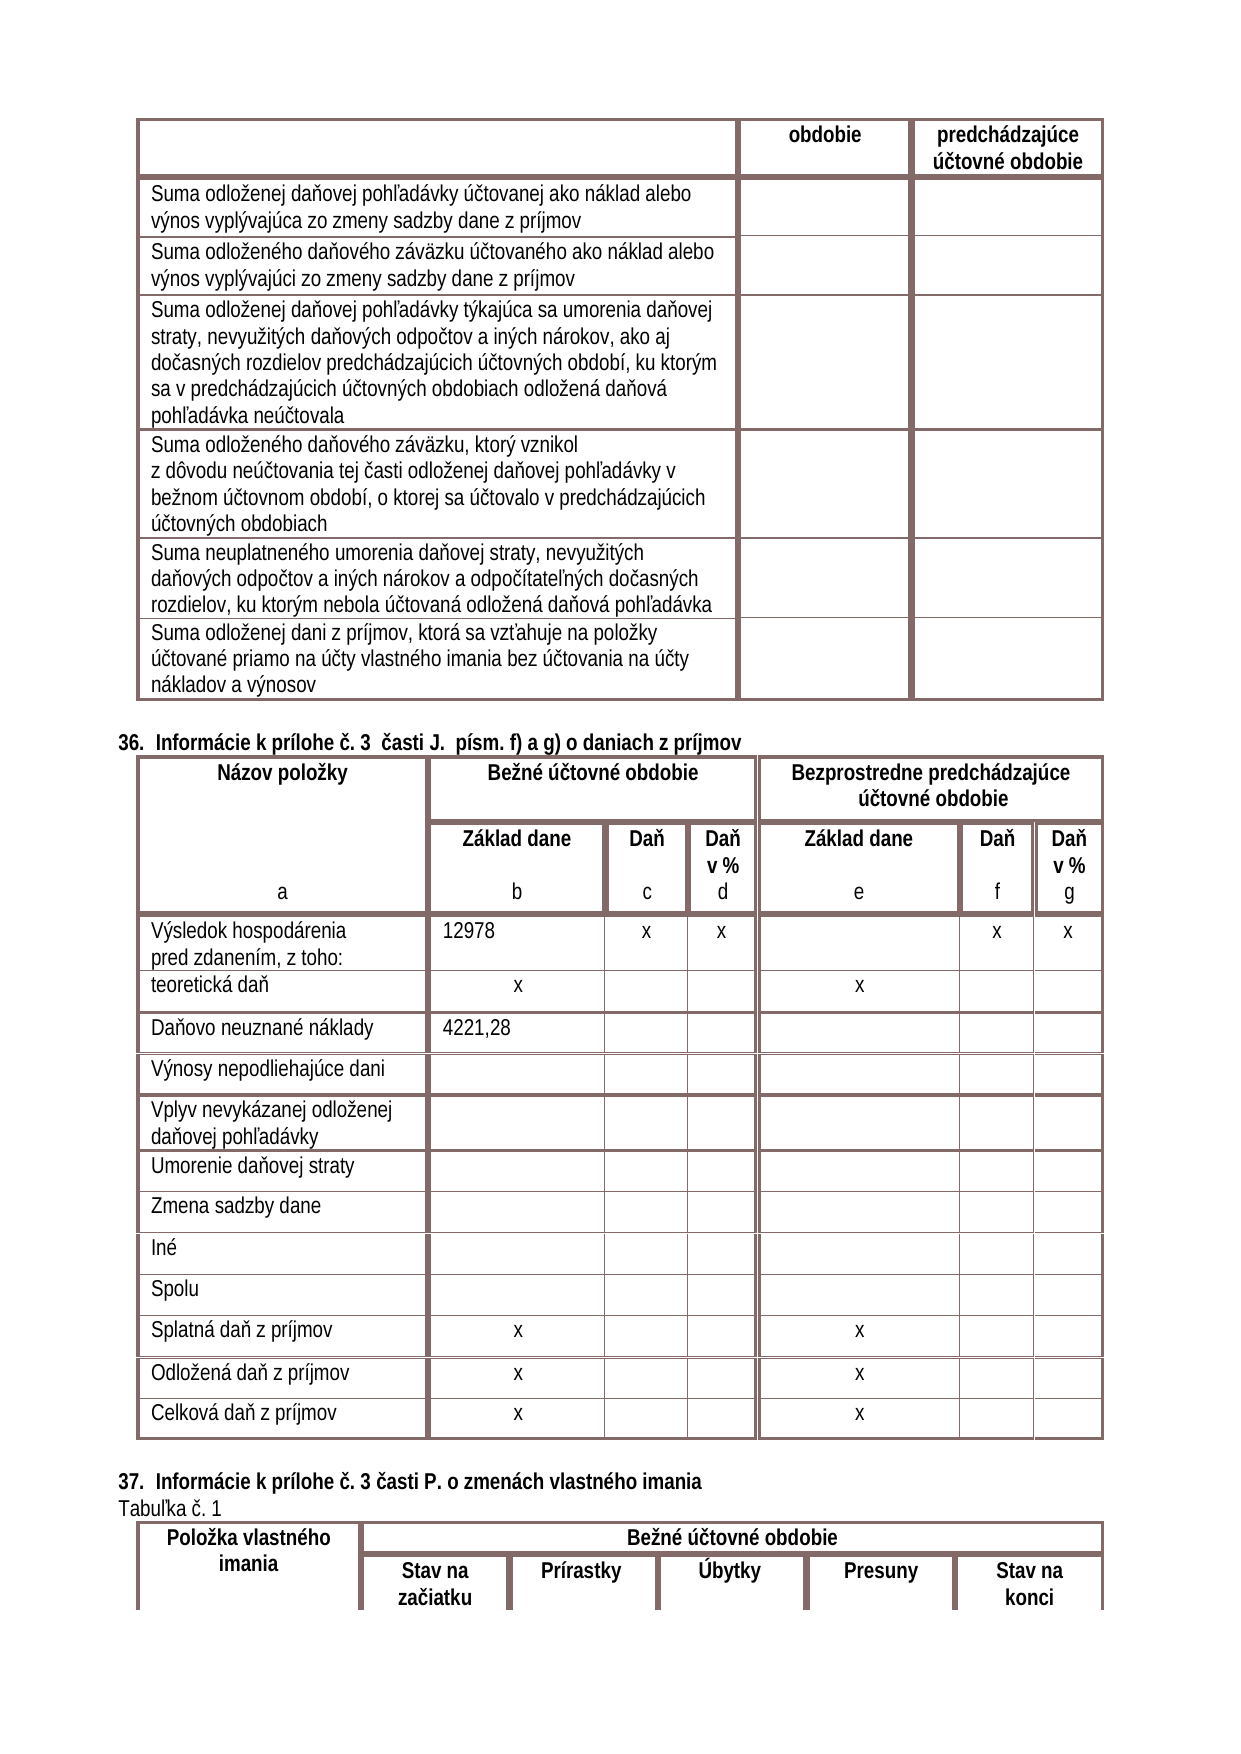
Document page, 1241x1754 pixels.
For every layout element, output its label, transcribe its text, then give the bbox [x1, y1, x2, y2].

table_cell teoretická daň [140, 971, 425, 1011]
table_cell x [761, 1359, 959, 1398]
table_cell x [431, 1359, 604, 1398]
table_cell [1035, 1152, 1101, 1191]
table_cell [761, 1275, 959, 1315]
table_cell [960, 1014, 1033, 1052]
table_cell [1035, 1192, 1101, 1232]
table_cell [688, 1014, 754, 1052]
table_cell Suma odloženej dani z príjmov, ktorá sa vzťahuje na položky účtované priamo na účty vlastného imania bez účtovania na účty nákladov a výnosov [140, 619, 735, 698]
table_cell [1035, 1316, 1101, 1356]
table_cell Suma odloženej daňovej pohľadávky účtovanej ako náklad alebo výnos vyplývajúca zo zmeny sadzby dane z príjmov [140, 180, 735, 236]
table_cell [688, 1097, 754, 1149]
table_cell Suma odloženého daňového záväzku, ktorý vznikol z dôvodu neúčtovania tej časti odloženej daňovej pohľadávky v bežnom účtovnom období, o ktorej sa účtovalo v predchádzajúcich účtovných obdobiach [140, 431, 735, 537]
table_cell [741, 618, 908, 698]
table_cell [605, 1014, 687, 1052]
table_cell [605, 971, 687, 1011]
table_cell [960, 971, 1033, 1011]
table_cell [741, 296, 908, 428]
table_cell [960, 1359, 1033, 1398]
table_cell [960, 1097, 1033, 1149]
table_cell [960, 1234, 1033, 1274]
table_cell Daň [609, 825, 685, 878]
table_cell Presuny [810, 1557, 952, 1610]
table_cell [688, 1316, 754, 1356]
table_cell [915, 431, 1101, 537]
table_cell g [1038, 878, 1101, 911]
table_cell [960, 1055, 1033, 1093]
table_cell x [431, 971, 604, 1011]
table_cell f [963, 878, 1031, 911]
table_cell Stav na začiatku [364, 1557, 506, 1610]
table_cell [741, 236, 908, 294]
table_cell Splatná daň z príjmov [140, 1316, 425, 1356]
table_cell [688, 1275, 754, 1315]
table_cell Výnosy nepodliehajúce dani [140, 1055, 425, 1093]
table_cell [960, 1275, 1033, 1315]
table_cell Umorenie daňovej straty [140, 1152, 425, 1191]
table_cell Základ dane [431, 825, 602, 878]
table_cell [960, 1192, 1033, 1232]
table_cell [1035, 1359, 1101, 1398]
table_cell [688, 971, 754, 1011]
table_cell x [431, 1399, 604, 1437]
table_cell [688, 1152, 754, 1191]
table_cell [688, 1399, 754, 1437]
table_cell [1035, 1097, 1101, 1149]
table_cell [960, 1399, 1033, 1437]
table_cell [431, 1055, 604, 1093]
table_cell [761, 917, 959, 970]
table_cell [1035, 1399, 1101, 1437]
table_cell [915, 618, 1101, 698]
table_cell b [431, 878, 602, 911]
table_cell [1035, 1014, 1101, 1052]
table_cell Suma odloženej daňovej pohľadávky týkajúca sa umorenia daňovej straty, nevyužitých daňových odpočtov a iných nárokov, ako aj dočasných rozdielov predchádzajúcich účtovných období, ku ktorým sa v predchádzajúcich účtovných obdobiach odložená daňová pohľadávka neúčtovala [140, 296, 735, 428]
table_cell Daňovo neuznané náklady [140, 1014, 425, 1052]
table_cell Základ dane [761, 825, 957, 878]
table_cell Výsledok hospodárenia pred zdanením, z toho: [140, 917, 425, 970]
table_cell a [140, 878, 425, 911]
table_cell [761, 1097, 959, 1149]
table_cell Daň [963, 825, 1031, 878]
table_cell Iné [140, 1234, 425, 1274]
table_cell x [960, 917, 1033, 970]
table_header obdobie [741, 121, 908, 174]
table_header predchádzajúce účtovné obdobie [915, 121, 1101, 174]
table_cell [605, 1399, 687, 1437]
table_cell Vplyv nevykázanej odloženej daňovej pohľadávky [140, 1097, 425, 1149]
table_cell Suma neuplatneného umorenia daňovej straty, nevyužitých daňových odpočtov a iných nárokov a odpočítateľných dočasných rozdielov, ku ktorým nebola účtovaná odložená daňová pohľadávka [140, 539, 735, 618]
table_cell x [431, 1316, 604, 1356]
table_cell [688, 1359, 754, 1398]
table_cell [915, 296, 1101, 428]
table_cell [761, 1014, 959, 1052]
table_cell [431, 1275, 604, 1315]
table_cell [688, 1234, 754, 1274]
table_cell Úbytky [661, 1557, 803, 1610]
table_cell [605, 1359, 687, 1398]
table_cell x [688, 917, 754, 970]
table_header Bežné účtovné obdobie [431, 759, 754, 819]
table_cell [761, 1055, 959, 1093]
table_cell x [605, 917, 687, 970]
table_cell [1035, 1234, 1101, 1274]
table_cell [605, 1055, 687, 1093]
table_cell [960, 1316, 1033, 1356]
table_cell [1035, 1275, 1101, 1315]
text Tabuľka č. 1 [118, 1494, 1122, 1521]
table_cell [960, 1152, 1033, 1191]
table_cell [431, 1097, 604, 1149]
table_cell [605, 1097, 687, 1149]
table_cell Suma odloženého daňového záväzku účtovaného ako náklad alebo výnos vyplývajúci zo zmeny sadzby dane z príjmov [140, 238, 735, 294]
table_cell x [1035, 917, 1101, 970]
table_cell [1035, 1055, 1101, 1093]
table_header Položka vlastného imania [140, 1524, 358, 1610]
table_cell x [761, 971, 959, 1011]
table_cell d [691, 878, 754, 911]
table_cell [688, 1055, 754, 1093]
table_header [140, 121, 735, 174]
table_cell [605, 1192, 687, 1232]
table_cell [431, 1152, 604, 1191]
table_cell [605, 1316, 687, 1356]
table_cell x [761, 1399, 959, 1437]
table_cell 4221,28 [431, 1014, 604, 1052]
table_cell Daň v % [691, 825, 754, 878]
table_cell [741, 431, 908, 537]
table_cell [915, 180, 1101, 235]
table_cell Daň v % [1038, 825, 1101, 878]
table_cell [761, 1152, 959, 1191]
table_cell [605, 1275, 687, 1315]
table_header Bezprostredne predchádzajúce účtovné obdobie [761, 759, 1101, 819]
table_cell [605, 1234, 687, 1274]
table_cell [741, 180, 908, 235]
text 37. Informácie k prílohe č. 3 časti P. o zmenách vlastného imania [118, 1468, 1122, 1494]
table_cell x [761, 1316, 959, 1356]
table_cell [431, 1192, 604, 1232]
table_header Bežné účtovné obdobie [364, 1524, 1101, 1551]
table_cell [605, 1152, 687, 1191]
table_cell [761, 1234, 959, 1274]
table_cell [431, 1234, 604, 1274]
table_cell Celková daň z príjmov [140, 1399, 425, 1437]
table_cell e [761, 878, 957, 911]
table_cell Prírastky [513, 1557, 655, 1610]
table_cell Stav na konci [958, 1557, 1101, 1610]
table_cell Zmena sadzby dane [140, 1192, 425, 1232]
table_cell [688, 1192, 754, 1232]
table_cell 12978 [431, 917, 604, 970]
text 36. Informácie k prílohe č. 3 časti J. písm. f) a g) o daniach z príjmov [118, 729, 1122, 755]
table_header Názov položky [140, 759, 425, 878]
table_cell Spolu [140, 1275, 425, 1315]
table_cell [915, 236, 1101, 294]
table_cell [741, 539, 908, 617]
table_cell Odložená daň z príjmov [140, 1359, 425, 1398]
table_cell [1035, 971, 1101, 1011]
table_cell c [609, 878, 685, 911]
table_cell [915, 539, 1101, 617]
table_cell [761, 1192, 959, 1232]
